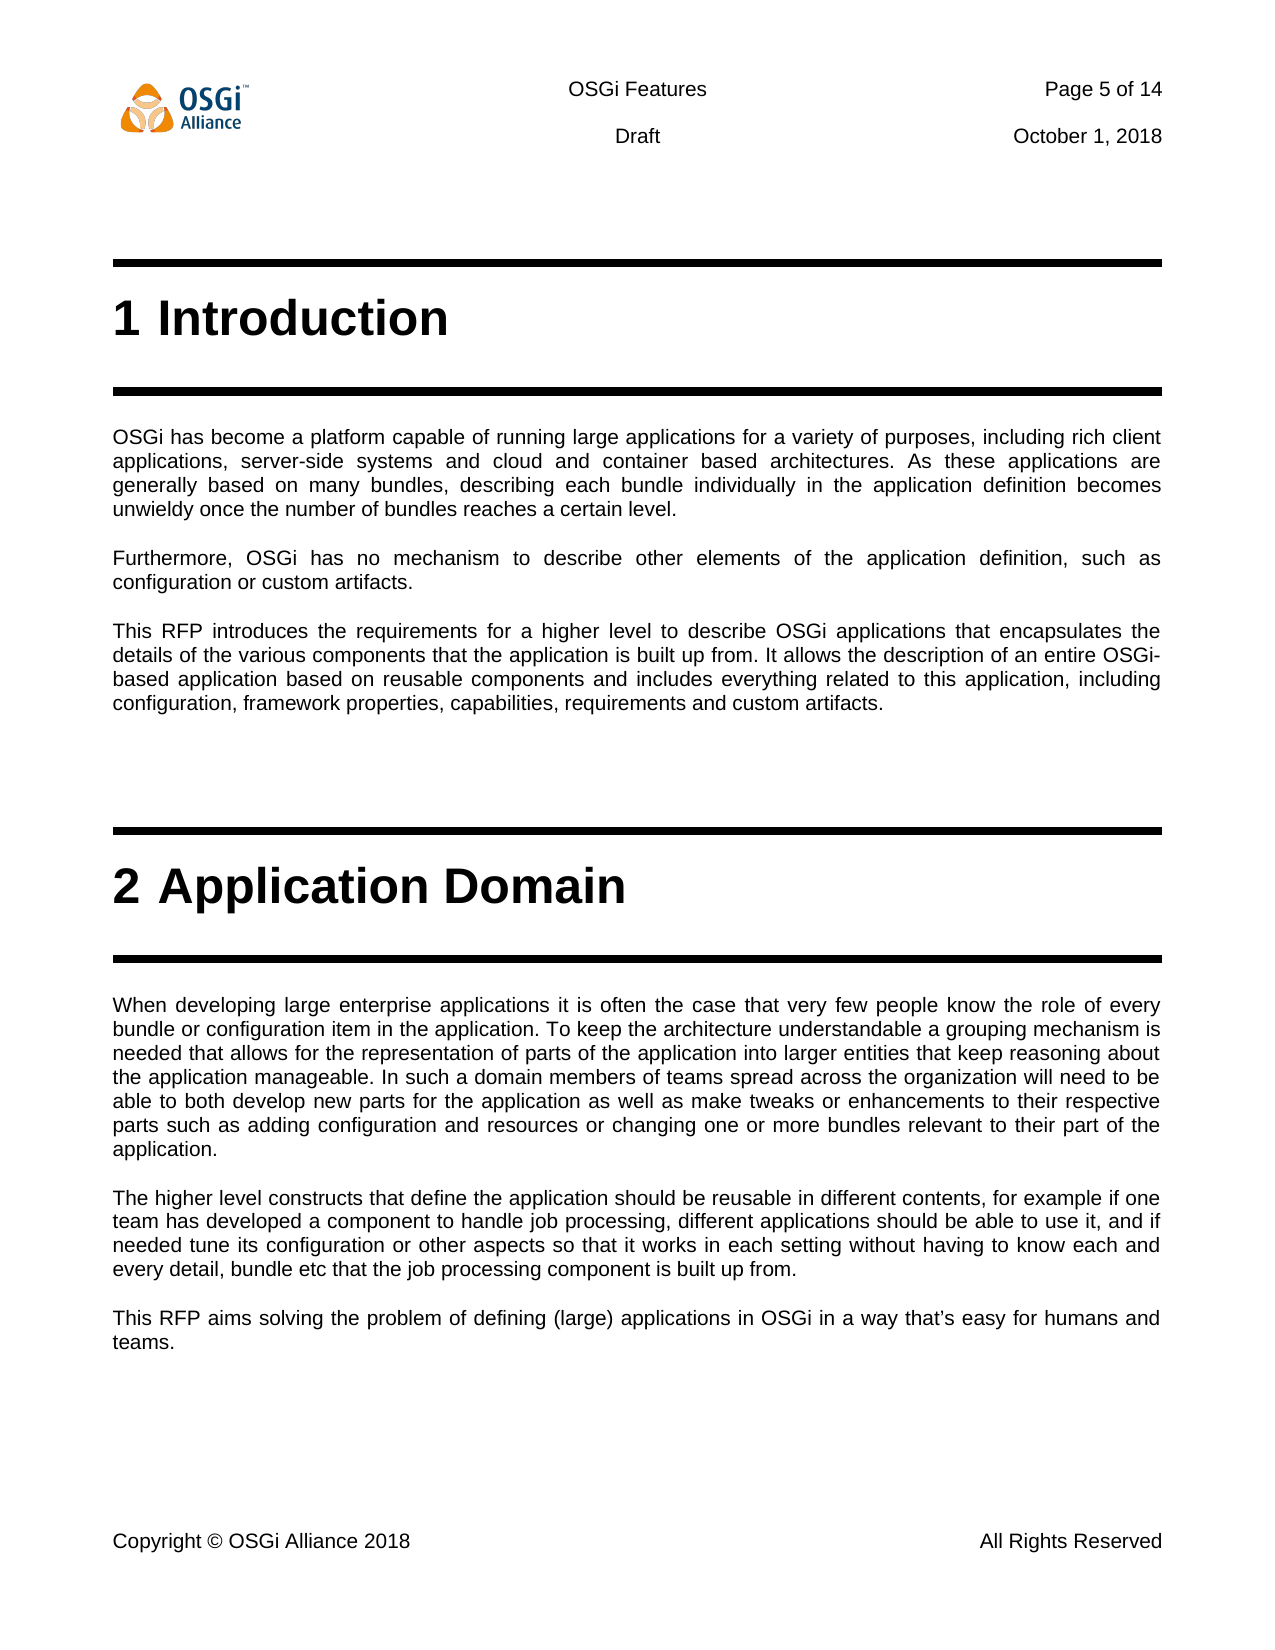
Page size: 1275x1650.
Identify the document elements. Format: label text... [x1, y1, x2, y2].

text OSGi has become a platform capable of running large applications for a variety of purposes, including rich client applications, server-side systems and cloud and container based architectures. As these applications are generally based on many bundles, describing each bundle individually in the application definition becomes unwieldy once the number of bundles reaches a certain level. [112, 425, 1162, 521]
text Furthermore, OSGi has no mechanism to describe other elements of the application definition, such as configuration or custom artifacts. [112, 546, 1162, 593]
text This RFP introduces the requirements for a higher level to describe OSGi applications that encapsulates the details of the various components that the application is built up from. It allows the description of an entire OSGi-based application based on reusable components and includes everything related to this application, including configuration, framework properties, capabilities, requirements and custom artifacts. [112, 618, 1162, 714]
text The higher level constructs that define the application should be reusable in different contents, for example if one team has developed a component to handle job processing, different applications should be able to use it, and if needed tune its configuration or other aspects so that it works in each setting without having to know each and every detail, bundle etc that the job processing component is built up from. [112, 1185, 1162, 1281]
text When developing large enterprise applications it is often the case that very few people know the role of every bundle or configuration item in the application. To keep the architecture understandable a grouping mechanism is needed that allows for the representation of parts of the application into larger entities that keep reasoning about the application manageable. In such a domain members of teams spread across the organization will need to be able to both develop new parts for the application as well as make tweaks or enhancements to their respective parts such as adding configuration and resources or changing one or more bundles relevant to their part of the application. [112, 993, 1162, 1160]
subtitle Introduction [112, 260, 1162, 396]
text This RFP aims solving the problem of defining (large) applications in OSGi in a way that’s easy for humans and teams. [112, 1306, 1162, 1354]
picture [113, 76, 257, 140]
subtitle Application Domain [112, 828, 1162, 963]
